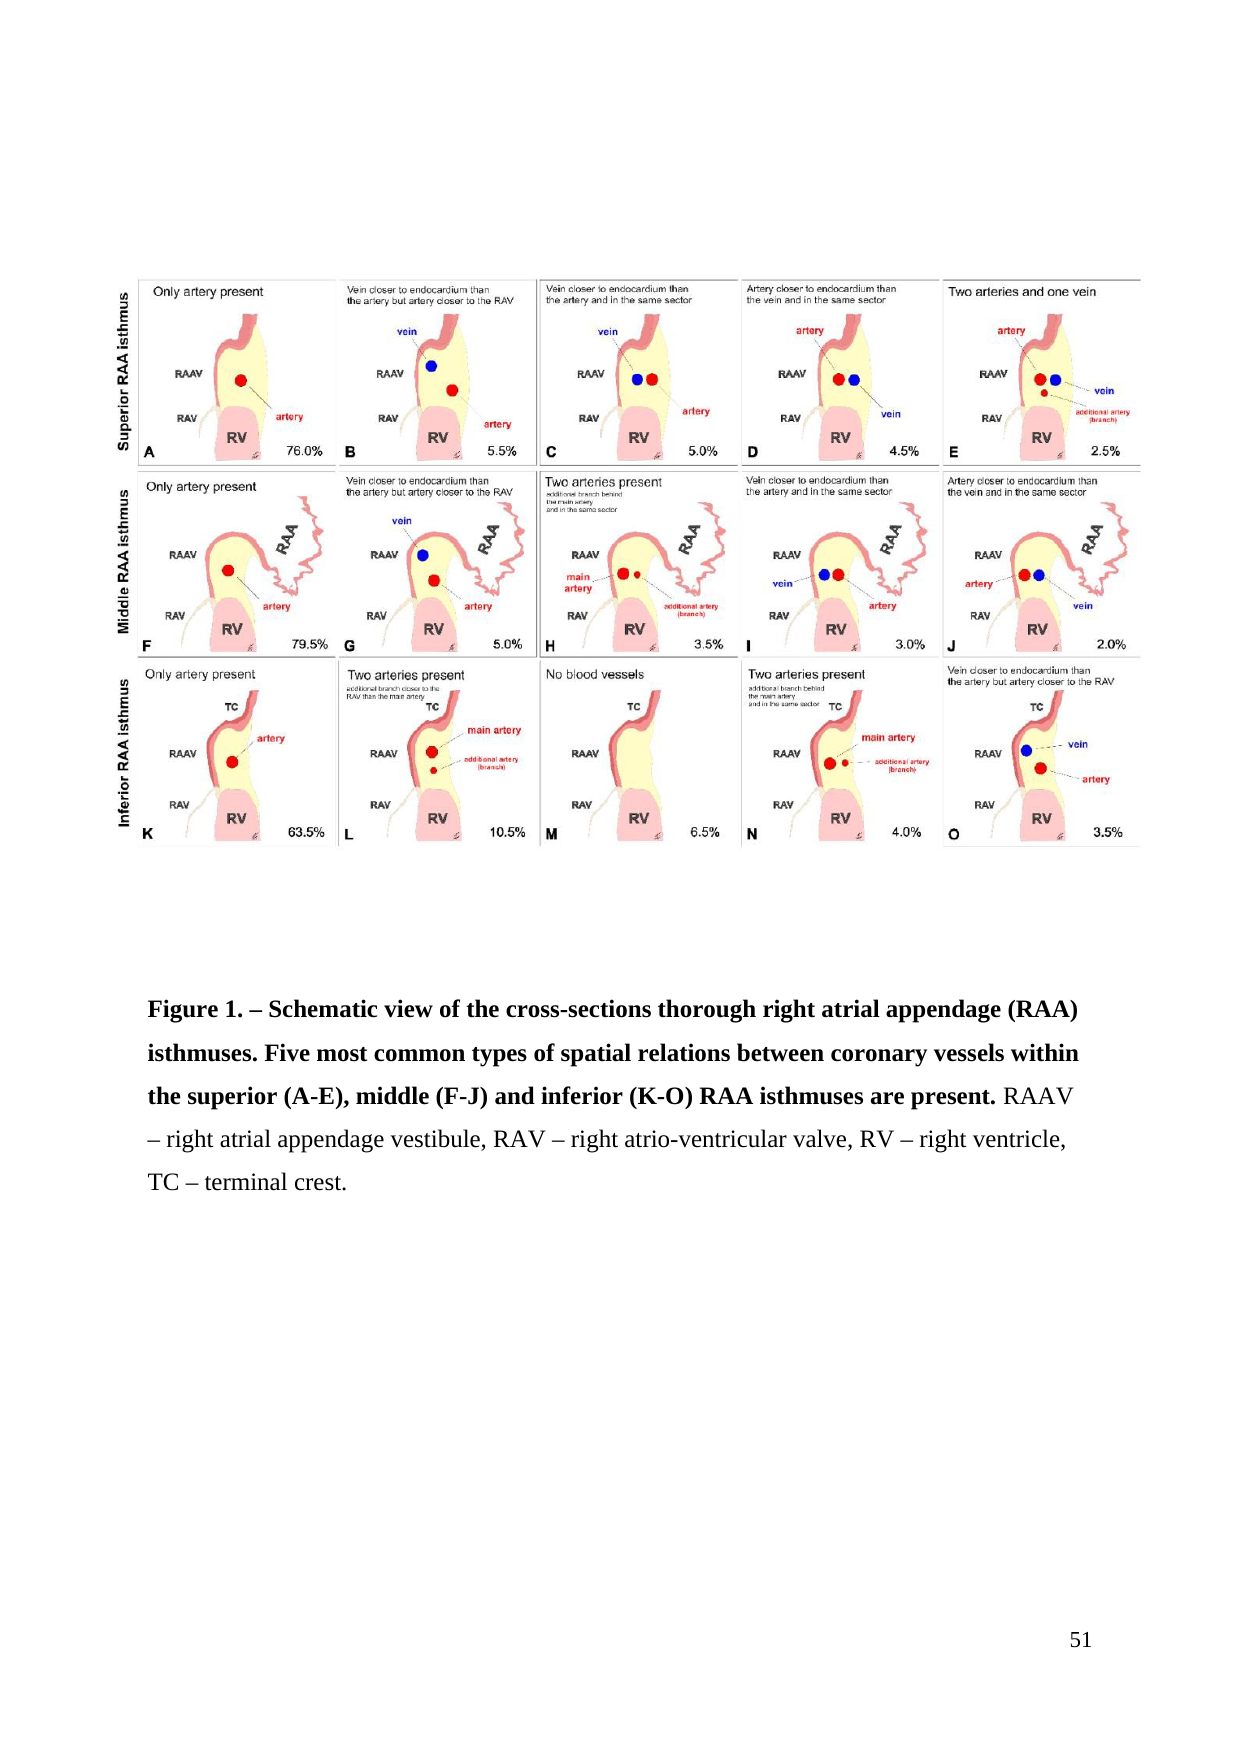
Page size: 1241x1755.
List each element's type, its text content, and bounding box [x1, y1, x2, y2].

text – right atrial appendage vestibule, RAV – right atrio-ventricular valve, RV – right ventricle, TC – terminal crest. [147, 1124, 1069, 1196]
subtitle Figure 1. – Schematic view of the cross-sections thorough right atrial appendage (RAA) isthmuses. Five most common types of spatial relations between coronary vessels within the superior (A-E), middle (F-J) and inferior (K-O) RAA isthmuses are present. RAAV [147, 994, 1079, 1109]
